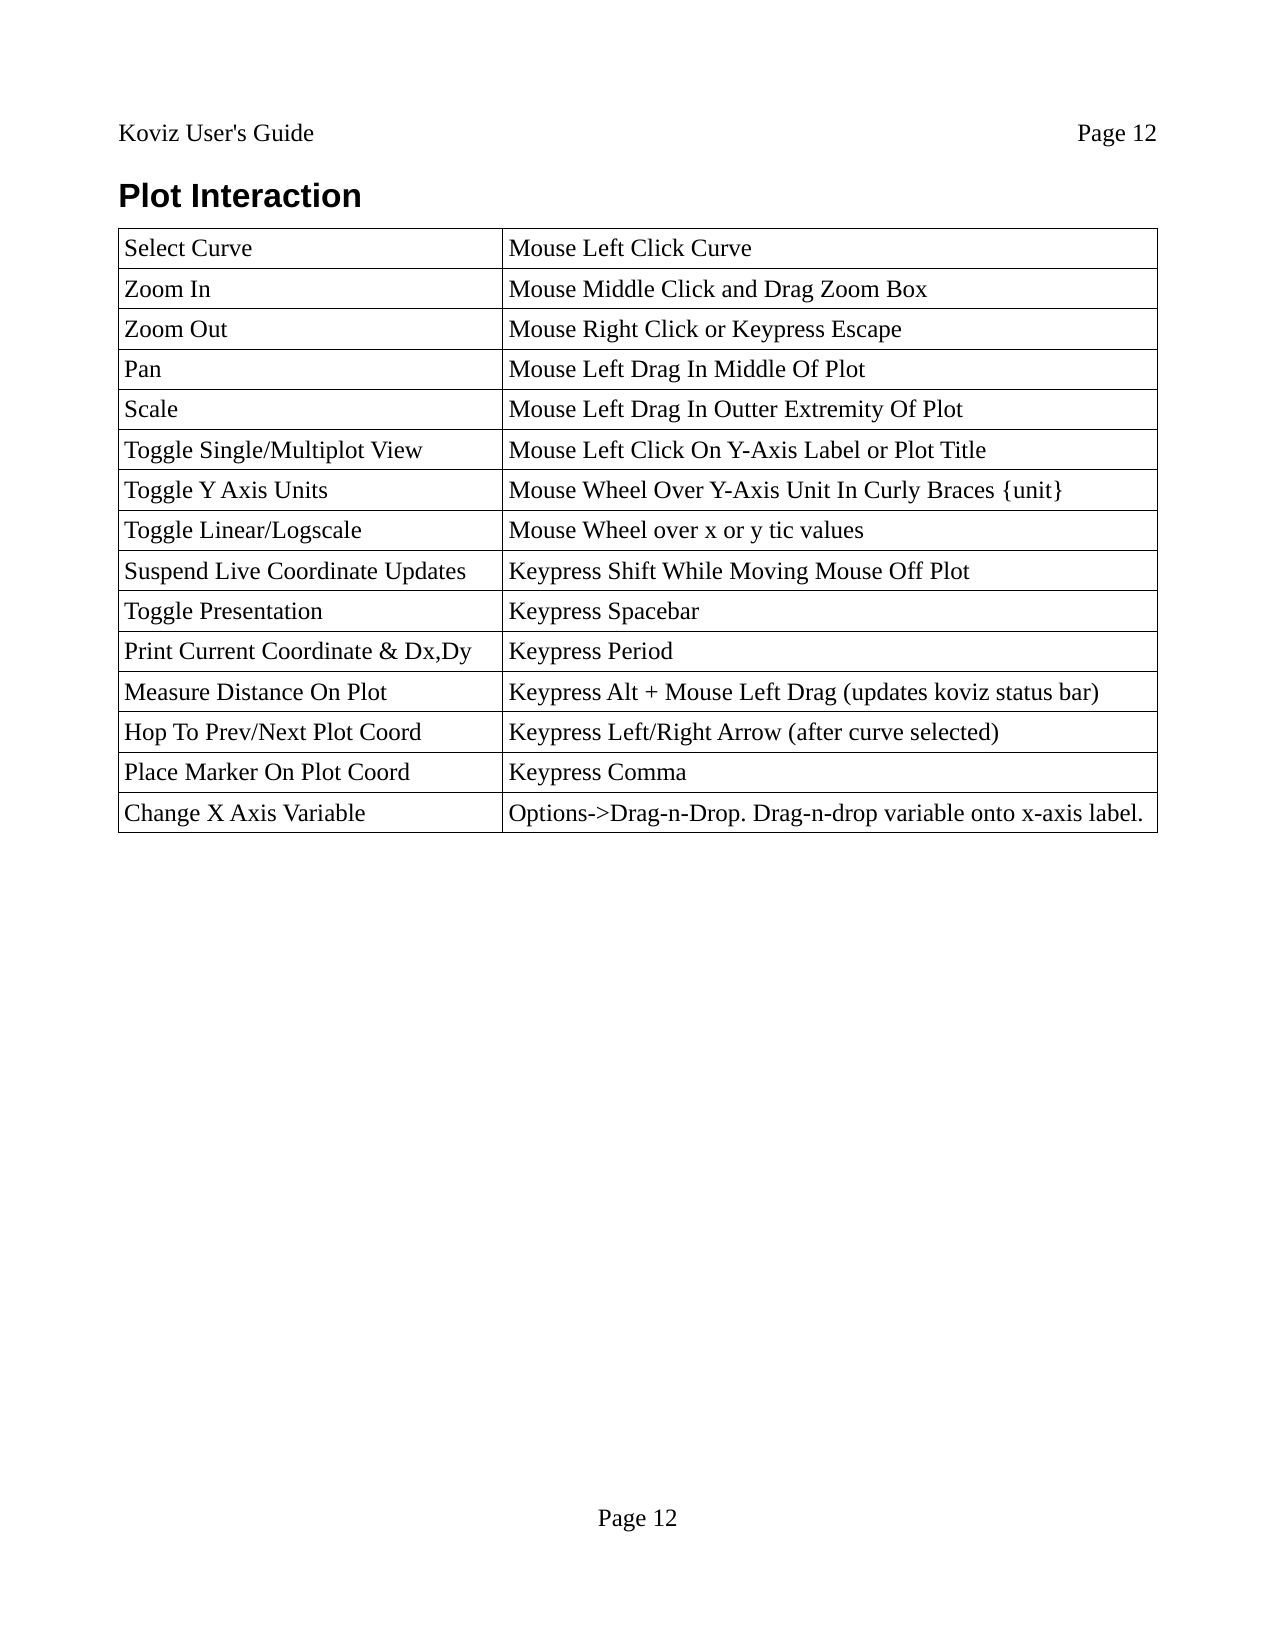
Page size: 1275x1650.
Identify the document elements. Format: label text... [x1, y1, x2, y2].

table_cell Toggle Presentation [119, 591, 502, 631]
subtitle Plot Interaction [118, 176, 1157, 215]
table_cell Keypress Comma [503, 753, 1157, 792]
table_cell Keypress Alt + Mouse Left Drag (updates koviz status bar) [503, 672, 1157, 711]
table_cell Change X Axis Variable [119, 793, 502, 832]
table_cell Options->Drag-n-Drop. Drag-n-drop variable onto x-axis label. [503, 793, 1157, 832]
table_cell Mouse Left Drag In Middle Of Plot [503, 350, 1157, 389]
table_cell Print Current Coordinate & Dx,Dy [119, 632, 502, 671]
table_cell Zoom Out [119, 309, 502, 348]
table_cell Mouse Middle Click and Drag Zoom Box [503, 269, 1157, 308]
table_cell Keypress Spacebar [503, 591, 1157, 631]
table_cell Toggle Linear/Logscale [119, 511, 502, 550]
table_cell Mouse Left Drag In Outter Extremity Of Plot [503, 390, 1157, 429]
table_cell Measure Distance On Plot [119, 672, 502, 711]
table_cell Keypress Left/Right Arrow (after curve selected) [503, 712, 1157, 752]
table_cell Mouse Left Click On Y-Axis Label or Plot Title [503, 430, 1157, 469]
table_cell Scale [119, 390, 502, 429]
table_cell Mouse Wheel over x or y tic values [503, 511, 1157, 550]
table_cell Hop To Prev/Next Plot Coord [119, 712, 502, 752]
table_cell Place Marker On Plot Coord [119, 753, 502, 792]
table_cell Keypress Period [503, 632, 1157, 671]
table_cell Mouse Wheel Over Y-Axis Unit In Curly Braces {unit} [503, 470, 1157, 510]
table_header Select Curve [119, 229, 502, 268]
table_cell Suspend Live Coordinate Updates [119, 551, 502, 590]
table_cell Zoom In [119, 269, 502, 308]
table_cell Toggle Y Axis Units [119, 470, 502, 510]
table_header Mouse Left Click Curve [503, 229, 1157, 268]
table_cell Mouse Right Click or Keypress Escape [503, 309, 1157, 348]
table_cell Pan [119, 350, 502, 389]
table_cell Keypress Shift While Moving Mouse Off Plot [503, 551, 1157, 590]
table_cell Toggle Single/Multiplot View [119, 430, 502, 469]
